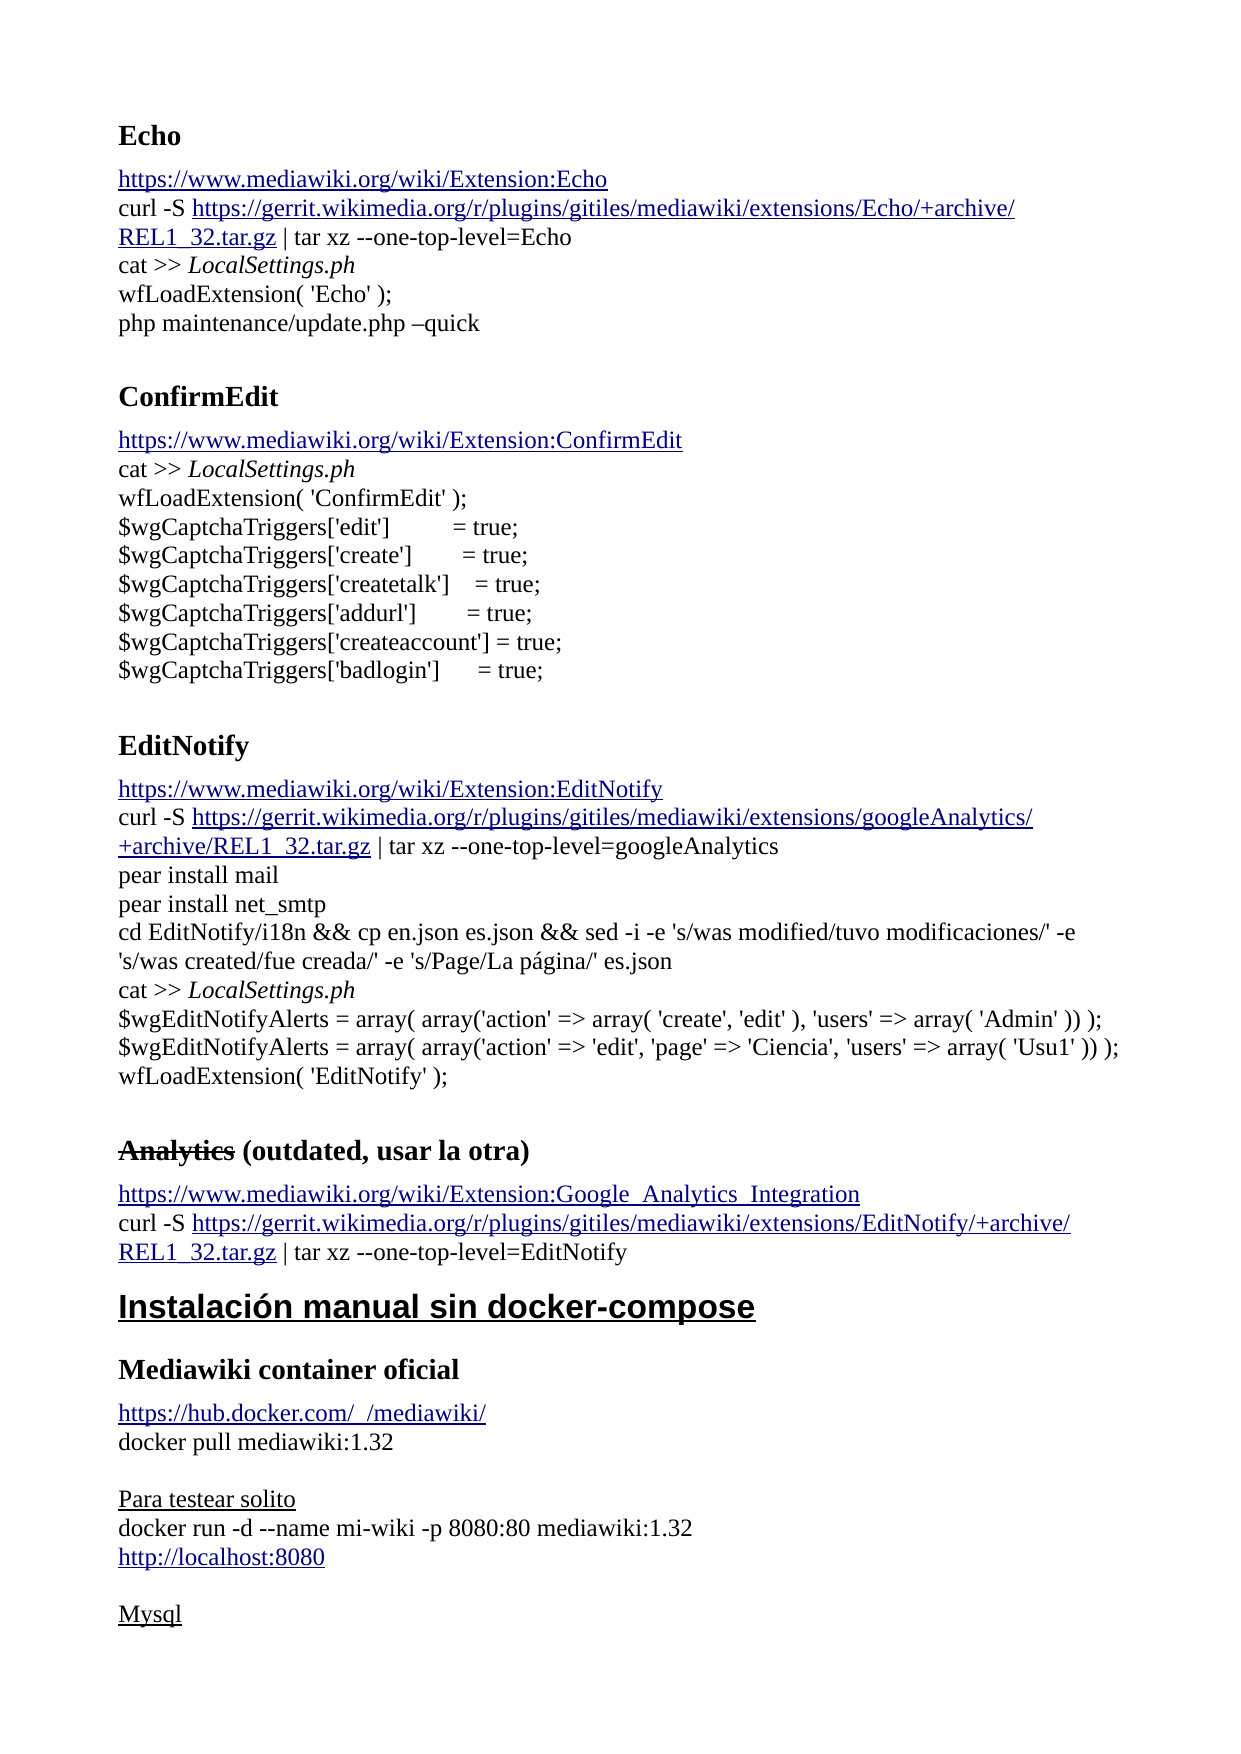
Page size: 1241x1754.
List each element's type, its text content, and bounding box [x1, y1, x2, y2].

text wfLoadExtension( 'EditNotify' ); [118, 1061, 1122, 1090]
subtitle Analytics (outdated, usar la otra) [118, 1133, 1122, 1167]
text $wgCaptchaTriggers['createaccount'] = true; [118, 627, 1122, 656]
subtitle Echo [118, 118, 1122, 152]
text $wgCaptchaTriggers['edit'] = true; [118, 512, 1122, 541]
text $wgEditNotifyAlerts = array( array('action' => array( 'create', 'edit' ), 'users' => array( 'Admin' )) ); [118, 1004, 1122, 1032]
text wfLoadExtension( 'ConfirmEdit' ); [118, 483, 1122, 512]
text $wgCaptchaTriggers['badlogin'] = true; [118, 656, 1122, 684]
text cat >> LocalSettings.ph [118, 454, 1122, 483]
text Mysql [118, 1599, 1122, 1628]
text cat >> LocalSettings.ph [118, 975, 1122, 1004]
text $wgCaptchaTriggers['createtalk'] = true; [118, 569, 1122, 598]
text pear install net_smtp [118, 889, 1122, 917]
text pear install mail [118, 860, 1122, 889]
text docker pull mediawiki:1.32 [118, 1427, 1122, 1456]
text curl -S https://gerrit.wikimedia.org/r/plugins/gitiles/mediawiki/extensions/EditNotify/+archive/REL1_32.tar.gz | tar xz --one-top-level=EditNotify [118, 1208, 1122, 1266]
text $wgEditNotifyAlerts = array( array('action' => 'edit', 'page' => 'Ciencia', 'users' => array( 'Usu1' )) ); [118, 1032, 1122, 1061]
subtitle Instalación manual sin docker-compose [118, 1286, 1122, 1325]
text docker run -d --name mi-wiki -p 8080:80 mediawiki:1.32 [118, 1513, 1122, 1542]
text cd EditNotify/i18n && cp en.json es.json && sed -i -e 's/was modified/tuvo modificaciones/' -e 's/was created/fue creada/' -e 's/Page/La página/' es.json [118, 917, 1122, 975]
text curl -S https://gerrit.wikimedia.org/r/plugins/gitiles/mediawiki/extensions/googleAnalytics/+archive/REL1_32.tar.gz | tar xz --one-top-level=googleAnalytics [118, 802, 1122, 860]
text wfLoadExtension( 'Echo' ); [118, 279, 1122, 308]
subtitle EditNotify [118, 728, 1122, 761]
text https://www.mediawiki.org/wiki/Extension:Echo [118, 164, 1122, 193]
text cat >> LocalSettings.ph [118, 250, 1122, 279]
text $wgCaptchaTriggers['create'] = true; [118, 541, 1122, 569]
text https://www.mediawiki.org/wiki/Extension:ConfirmEdit [118, 426, 1122, 454]
text curl -S https://gerrit.wikimedia.org/r/plugins/gitiles/mediawiki/extensions/Echo/+archive/REL1_32.tar.gz | tar xz --one-top-level=Echo [118, 193, 1122, 250]
text $wgCaptchaTriggers['addurl'] = true; [118, 598, 1122, 627]
text http://localhost:8080 [118, 1542, 1122, 1571]
text https://www.mediawiki.org/wiki/Extension:EditNotify [118, 774, 1122, 802]
text php maintenance/update.php –quick [118, 308, 1122, 337]
subtitle ConfirmEdit [118, 379, 1122, 413]
text Para testear solito [118, 1484, 1122, 1513]
text https://hub.docker.com/_/mediawiki/ [118, 1398, 1122, 1427]
text https://www.mediawiki.org/wiki/Extension:Google_Analytics_Integration [118, 1179, 1122, 1208]
subtitle Mediawiki container oficial [118, 1352, 1122, 1386]
